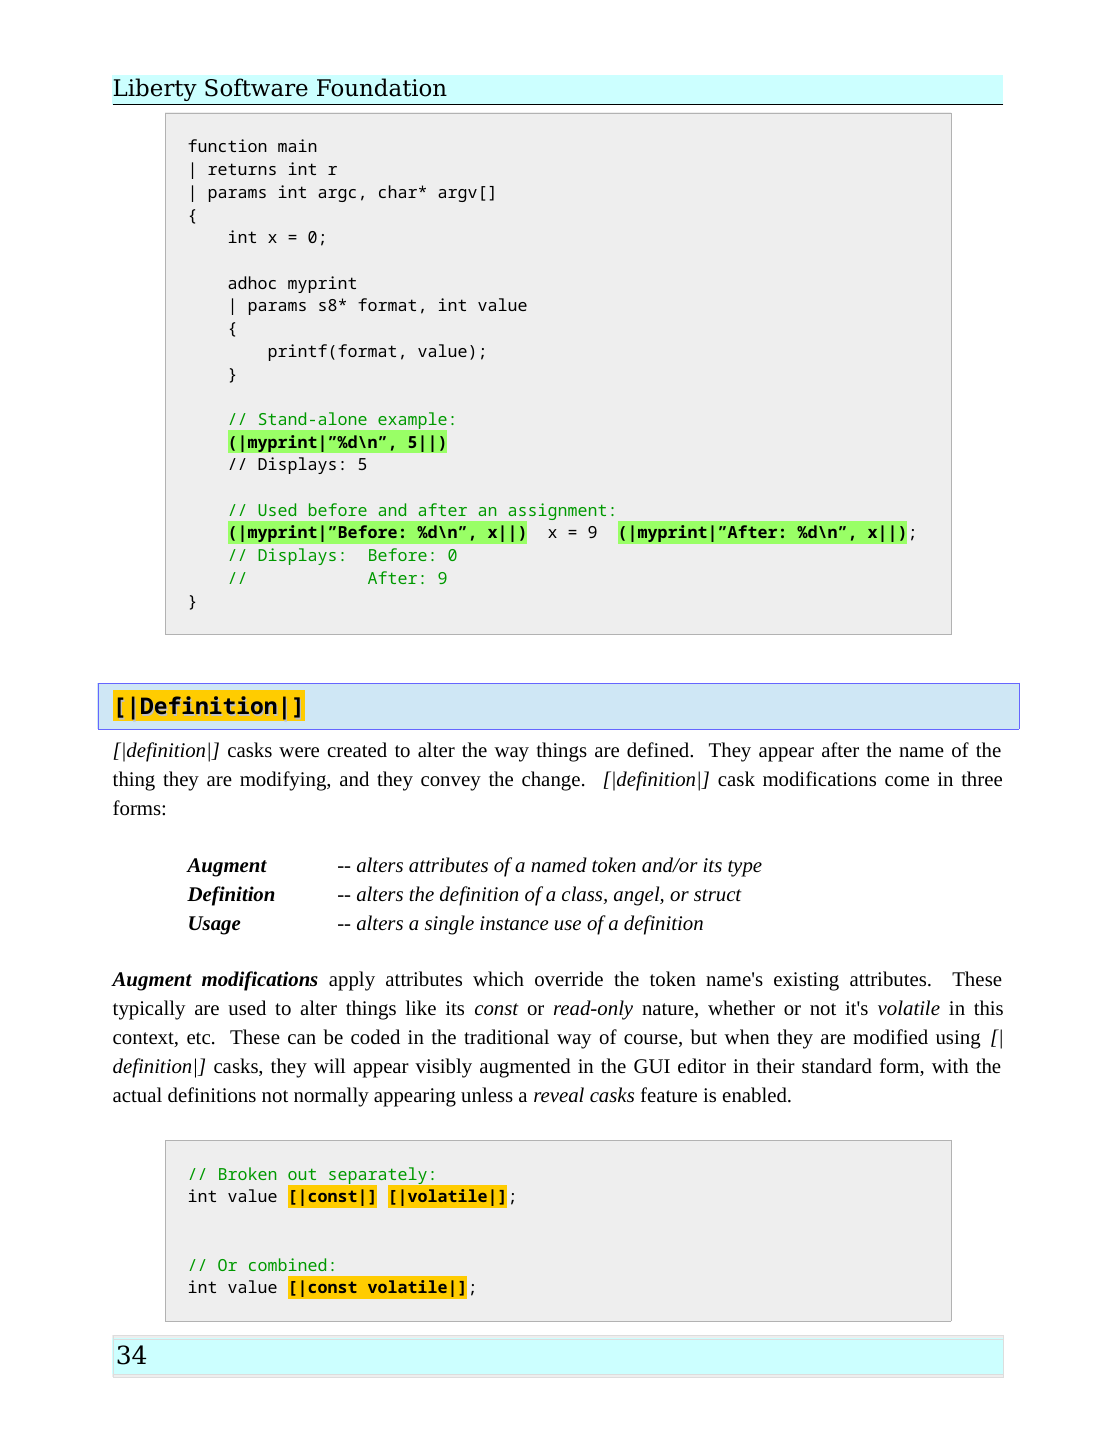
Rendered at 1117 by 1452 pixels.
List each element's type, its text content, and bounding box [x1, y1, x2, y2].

text function main | returns int r | params int argc, char* argv[] { int x = 0; adhoc myprint | params s8* format, int value { printf(format, value); } // Stand-alone example: (|myprint|”%d\n”, 5||) // Displays: 5 // Used before and after an assignment: (|myprint|”Before: %d\n”, x||) x = 9 (|myprint|”After: %d\n”, x||); // Displays: Before: 0 // After: 9 } [166, 114, 951, 634]
subtitle [|Definition|] [99, 684, 1019, 729]
text Augment -- alters attributes of a named token and/or its type Definition -- alters the definition of a class, angel, or struct Usage -- alters a single instance use of a definition [187, 853, 938, 934]
text // Broken out separately: int value [|const|] [|volatile|]; // Or combined: int value [|const volatile|]; [166, 1141, 951, 1321]
text [|definition|] casks were created to alter the way things are defined. They appear after the name of the thing they are modifying, and they convey the change. [|definition|] cask modifications come in three forms: [112, 738, 1003, 820]
text Augment modifications apply attributes which override the token name's existing attributes. These typically are used to alter things like its const or read-only nature, whether or not it's volatile in this context, etc. These can be coded in the traditional way of course, but when they are modified using [|definition|] casks, they will appear visibly augmented in the GUI editor in their standard form, with the actual definitions not normally appearing unless a reveal casks feature is enabled. [112, 967, 1003, 1107]
